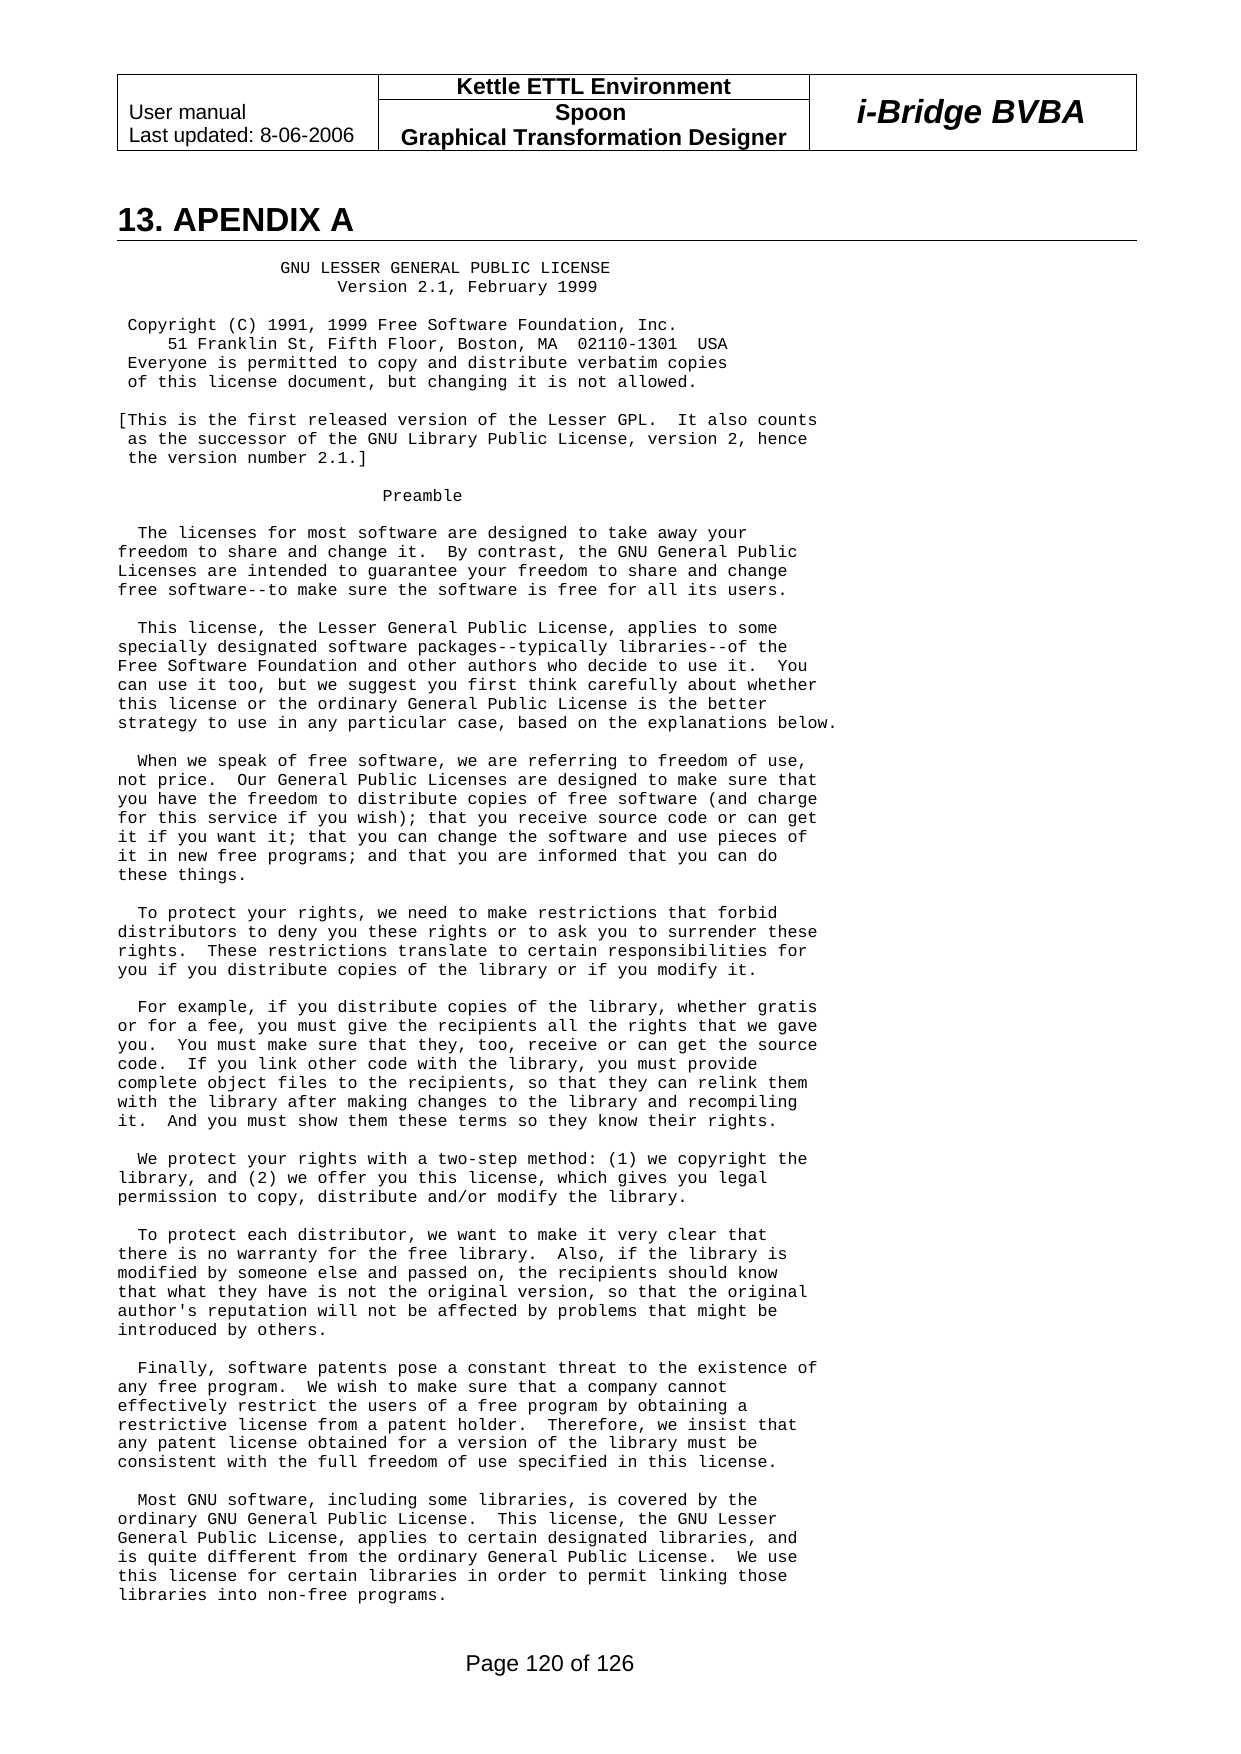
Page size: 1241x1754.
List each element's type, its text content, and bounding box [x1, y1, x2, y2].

subtitle Apendix A [117, 201, 1137, 240]
text GNU LESSER GENERAL PUBLIC LICENSE Version 2.1, February 1999 Copyright (C) 1991, 1999 Free Software Foundation, Inc. 51 Franklin St, Fifth Floor, Boston, MA 02110-1301 USA Everyone is permitted to copy and distribute verbatim copies of this license document, but changing it is not allowed. [This is the first released version of the Lesser GPL. It also counts as the successor of the GNU Library Public License, version 2, hence the version number 2.1.] Preamble The licenses for most software are designed to take away your freedom to share and change it. By contrast, the GNU General Public Licenses are intended to guarantee your freedom to share and change free software--to make sure the software is free for all its users. This license, the Lesser General Public License, applies to some specially designated software packages--typically libraries--of the Free Software Foundation and other authors who decide to use it. You can use it too, but we suggest you first think carefully about whether this license or the ordinary General Public License is the better strategy to use in any particular case, based on the explanations below. When we speak of free software, we are referring to freedom of use, not price. Our General Public Licenses are designed to make sure that you have the freedom to distribute copies of free software (and charge for this service if you wish); that you receive source code or can get it if you want it; that you can change the software and use pieces of it in new free programs; and that you are informed that you can do these things. To protect your rights, we need to make restrictions that forbid distributors to deny you these rights or to ask you to surrender these rights. These restrictions translate to certain responsibilities for you if you distribute copies of the library or if you modify it. For example, if you distribute copies of the library, whether gratis or for a fee, you must give the recipients all the rights that we gave you. You must make sure that they, too, receive or can get the source code. If you link other code with the library, you must provide complete object files to the recipients, so that they can relink them with the library after making changes to the library and recompiling it. And you must show them these terms so they know their rights. We protect your rights with a two-step method: (1) we copyright the library, and (2) we offer you this license, which gives you legal permission to copy, distribute and/or modify the library. To protect each distributor, we want to make it very clear that there is no warranty for the free library. Also, if the library is modified by someone else and passed on, the recipients should know that what they have is not the original version, so that the original author's reputation will not be affected by problems that might be introduced by others. Finally, software patents pose a constant threat to the existence of any free program. We wish to make sure that a company cannot effectively restrict the users of a free program by obtaining a restrictive license from a patent holder. Therefore, we insist that any patent license obtained for a version of the library must be consistent with the full freedom of use specified in this license. Most GNU software, including some libraries, is covered by the ordinary GNU General Public License. This license, the GNU Lesser General Public License, applies to certain designated libraries, and is quite different from the ordinary General Public License. We use this license for certain libraries in order to permit linking those libraries into non-free programs. [117, 253, 1137, 1606]
